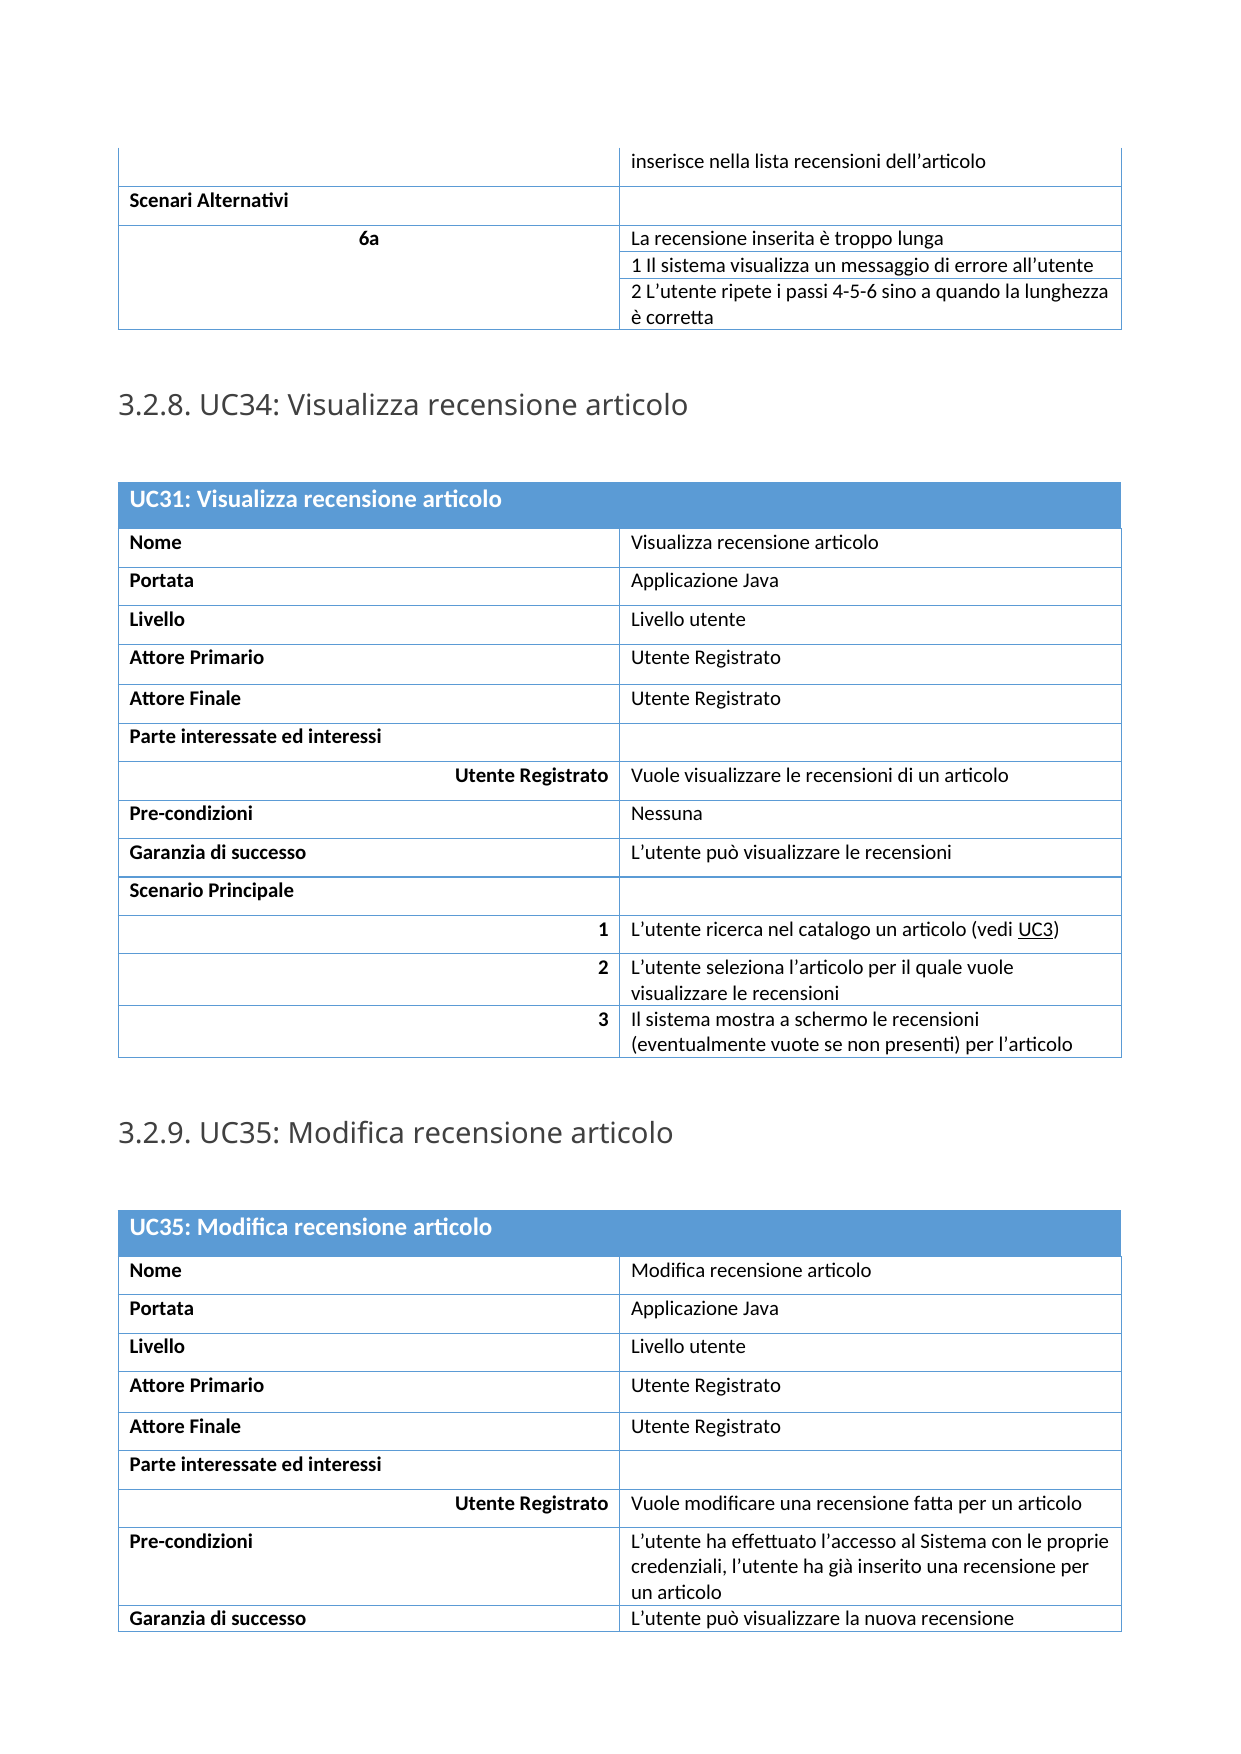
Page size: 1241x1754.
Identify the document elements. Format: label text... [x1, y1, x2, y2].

table_cell [620, 1451, 1121, 1489]
table_cell Garanzia di successo [119, 1606, 619, 1631]
table_cell Applicazione Java [620, 1295, 1121, 1333]
table_cell Attore Finale [119, 685, 619, 723]
table_cell 2 L’utente ripete i passi 4-5-6 sino a quando la lunghezza è corretta [620, 279, 1121, 329]
table_cell L’utente ha effettuato l’accesso al Sistema con le proprie credenziali, l’utente ha già inserito una recensione per un articolo [620, 1528, 1121, 1604]
table_cell Parte interessate ed interessi [119, 724, 619, 761]
table_cell Attore Finale [119, 1413, 619, 1450]
table_cell [119, 148, 619, 186]
table_cell Nessuna [620, 801, 1121, 838]
table_cell Utente Registrato [620, 1372, 1121, 1412]
table_cell Livello [119, 1334, 619, 1371]
subtitle 3.2.9. UC35: Modifica recensione articolo [118, 1112, 1122, 1152]
table_cell Nome [119, 529, 619, 567]
table_cell 2 [119, 954, 619, 1005]
table_cell Pre-condizioni [119, 1528, 619, 1604]
table_header UC31: Visualizza recensione articolo [119, 483, 1121, 528]
table_cell Pre-condizioni [119, 801, 619, 838]
table_cell Utente Registrato [119, 762, 619, 799]
table_cell Livello utente [620, 606, 1121, 643]
table_cell Modifica recensione articolo [620, 1257, 1121, 1294]
table_header UC35: Modifica recensione articolo [119, 1211, 1121, 1256]
table_cell L’utente può visualizzare le recensioni [620, 839, 1121, 876]
table_cell Vuole visualizzare le recensioni di un articolo [620, 762, 1121, 799]
table_cell Livello utente [620, 1334, 1121, 1371]
table_cell Utente Registrato [620, 685, 1121, 723]
table_cell 1 Il sistema visualizza un messaggio di errore all’utente [620, 252, 1121, 277]
table_cell inserisce nella lista recensioni dell’articolo [620, 148, 1121, 186]
table_cell Utente Registrato [620, 1413, 1121, 1450]
table_cell Portata [119, 1295, 619, 1333]
table_cell Scenari Alternativi [119, 187, 619, 224]
table_cell L’utente seleziona l’articolo per il quale vuole visualizzare le recensioni [620, 954, 1121, 1005]
table_cell 1 [119, 916, 619, 953]
table_cell Utente Registrato [620, 645, 1121, 684]
table_cell Parte interessate ed interessi [119, 1451, 619, 1489]
table_cell L’utente può visualizzare la nuova recensione [620, 1606, 1121, 1631]
table_cell Il sistema mostra a schermo le recensioni (eventualmente vuote se non presenti) per l’articolo [620, 1006, 1121, 1057]
table_cell Utente Registrato [119, 1490, 619, 1527]
table_cell Portata [119, 568, 619, 605]
table_cell L’utente ricerca nel catalogo un articolo (vedi UC3) [620, 916, 1121, 953]
table_cell [620, 187, 1121, 224]
table_cell Scenario Principale [119, 878, 619, 915]
table_cell Attore Primario [119, 645, 619, 684]
table_cell La recensione inserita è troppo lunga [620, 226, 1121, 251]
table_cell Visualizza recensione articolo [620, 529, 1121, 567]
table_cell 6a [119, 226, 619, 329]
table_cell Vuole modificare una recensione fatta per un articolo [620, 1490, 1121, 1527]
table_cell 3 [119, 1006, 619, 1057]
table_cell Garanzia di successo [119, 839, 619, 876]
table_cell Attore Primario [119, 1372, 619, 1412]
table_cell [620, 878, 1121, 915]
table_cell Nome [119, 1257, 619, 1294]
subtitle 3.2.8. UC34: Visualizza recensione articolo [118, 384, 1122, 424]
table_cell Applicazione Java [620, 568, 1121, 605]
table_cell Livello [119, 606, 619, 643]
table_cell [620, 724, 1121, 761]
